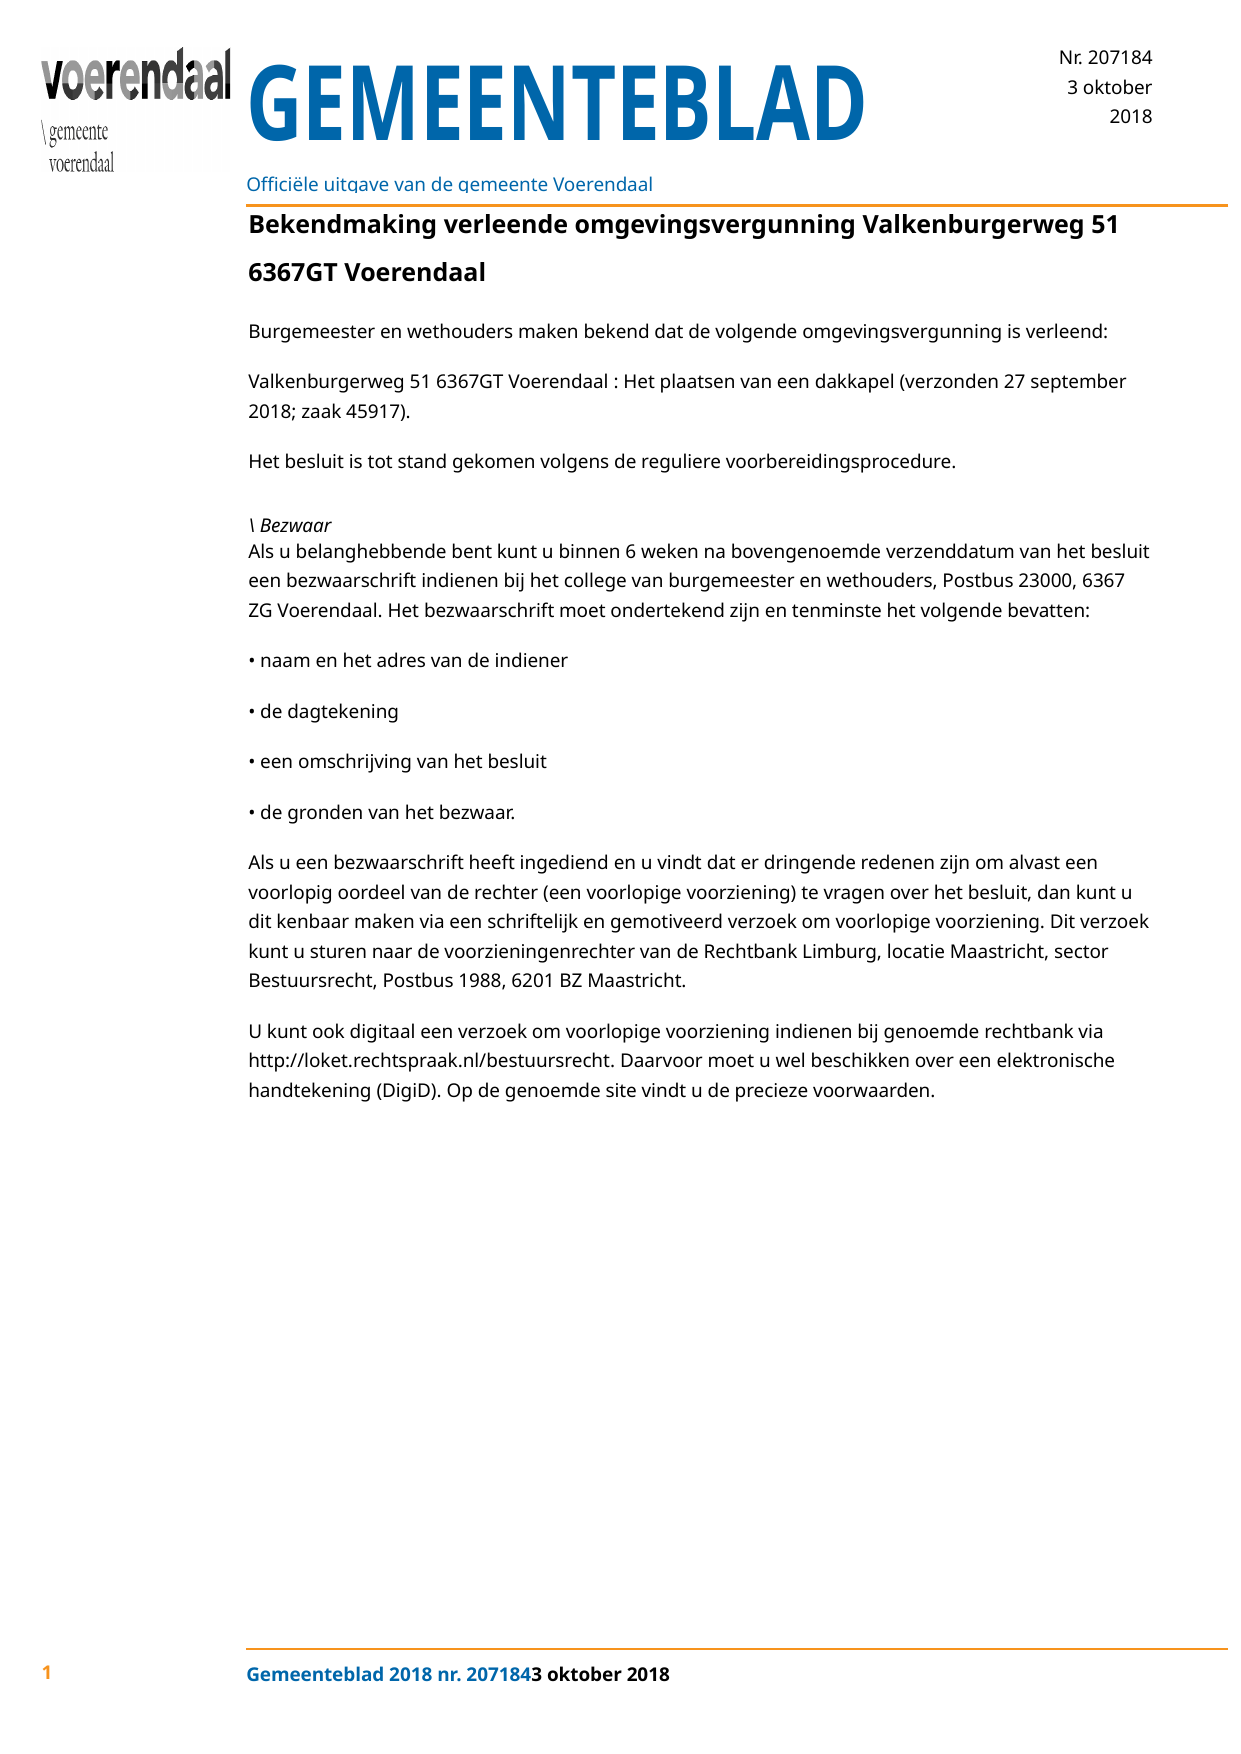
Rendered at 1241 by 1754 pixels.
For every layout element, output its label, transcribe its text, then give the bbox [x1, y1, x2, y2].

text Het besluit is tot stand gekomen volgens de reguliere voorbereidingsprocedure. [248, 448, 1152, 474]
text Burgemeester en wethouders maken bekend dat de volgende omgevingsvergunning is verleend: [248, 318, 1152, 344]
text Als u een bezwaarschrift heeft ingediend en u vindt dat er dringende redenen zijn om alvast een voorlopig oordeel van de rechter (een voorlopige voorziening) te vragen over het besluit, dan kunt u dit kenbaar maken via een schriftelijk en gemotiveerd verzoek om voorlopige voorziening. Dit verzoek kunt u sturen naar de voorzieningenrechter van de Rechtbank Limburg, locatie Maastricht, sector Bestuursrecht, Postbus 1988, 6201 BZ Maastricht. [248, 849, 1152, 993]
text \ Bezwaar [248, 512, 1152, 538]
picture [41, 47, 231, 172]
text • naam en het adres van de indiener [248, 648, 1152, 673]
text • de dagtekening [248, 698, 1152, 724]
text U kunt ook digitaal een verzoek om voorlopige voorziening indienen bij genoemde rechtbank via http://loket.rechtspraak.nl/bestuursrecht. Daarvoor moet u wel beschikken over een elektronische handtekening (DigiD). Op de genoemde site vindt u de precieze voorwaarden. [248, 1018, 1152, 1103]
text Bekendmaking verleende omgevingsvergunning Valkenburgerweg 51 6367GT Voerendaal [248, 207, 1152, 288]
text Als u belanghebbende bent kunt u binnen 6 weken na bovengenoemde verzenddatum van het besluit een bezwaarschrift indienen bij het college van burgemeester en wethouders, Postbus 23000, 6367 ZG Voerendaal. Het bezwaarschrift moet ondertekend zijn en tenminste het volgende bevatten: [248, 538, 1152, 623]
text • de gronden van het bezwaar. [248, 799, 1152, 824]
text Valkenburgerweg 51 6367GT Voerendaal : Het plaatsen van een dakkapel (verzonden 27 september 2018; zaak 45917). [248, 368, 1152, 424]
text • een omschrijving van het besluit [248, 748, 1152, 774]
